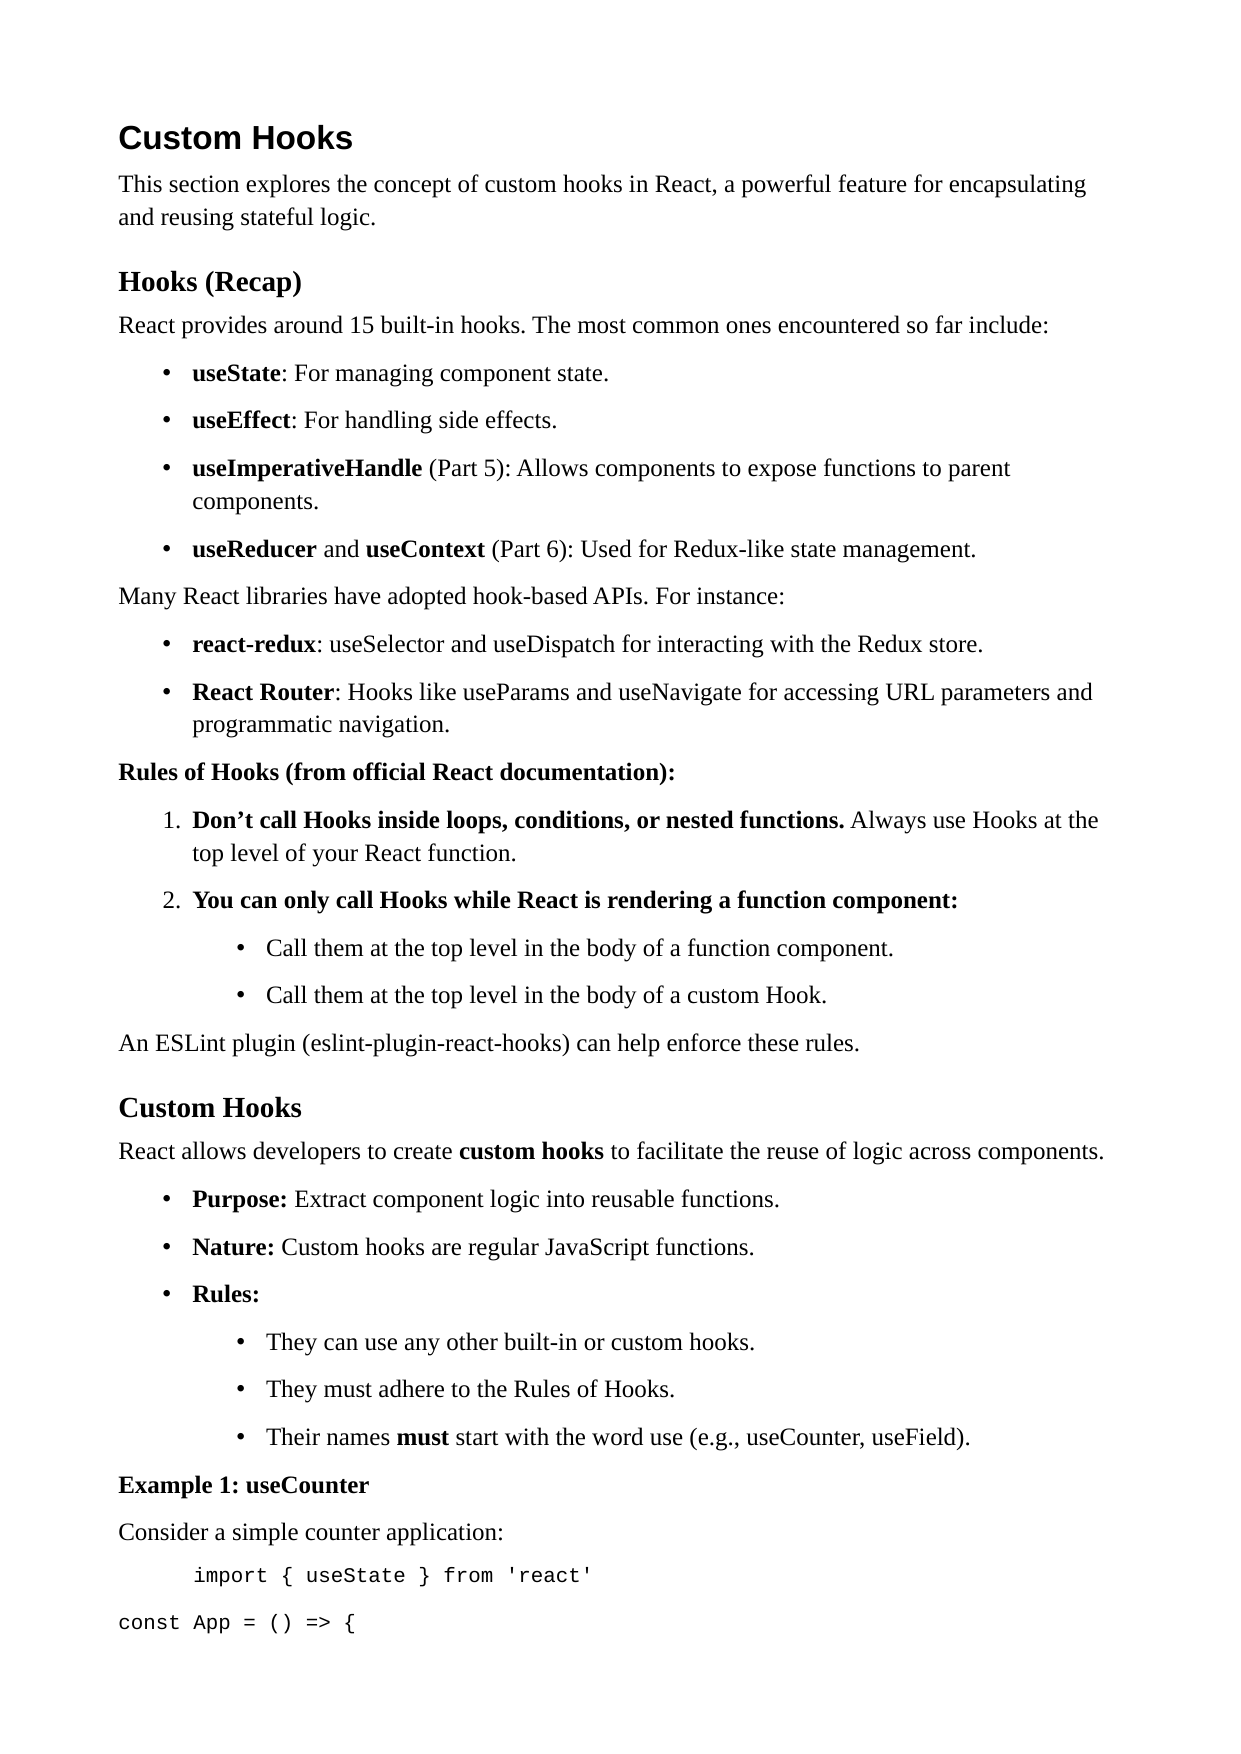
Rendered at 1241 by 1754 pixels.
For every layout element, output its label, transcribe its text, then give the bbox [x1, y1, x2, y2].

list They can use any other built-in or custom hooks. [236, 1327, 1122, 1356]
list Call them at the top level in the body of a custom Hook. [236, 981, 1122, 1009]
list react-redux: useSelector and useDispatch for interacting with the Redux store. [162, 629, 1122, 658]
subtitle Custom Hooks [118, 118, 1122, 157]
subtitle Hooks (Recap) [118, 264, 1122, 298]
list Nature: Custom hooks are regular JavaScript functions. [162, 1232, 1122, 1260]
text import { useState } from 'react' [118, 1565, 1122, 1588]
list You can only call Hooks while React is rendering a function component: [162, 885, 1122, 914]
text Example 1: useCounter [118, 1470, 1122, 1498]
text This section explores the concept of custom hooks in React, a powerful feature for encapsulating and reusing stateful logic. [118, 169, 1122, 231]
list Rules: [162, 1279, 1122, 1308]
text An ESLint plugin (eslint-plugin-react-hooks) can help enforce these rules. [118, 1028, 1122, 1057]
list useState: For managing component state. [162, 358, 1122, 387]
list useEffect: For handling side effects. [162, 406, 1122, 434]
text React provides around 15 built-in hooks. The most common ones encountered so far include: [118, 310, 1122, 339]
text const App = () => { [118, 1612, 1122, 1636]
text Many React libraries have adopted hook-based APIs. For instance: [118, 581, 1122, 610]
list Call them at the top level in the body of a function component. [236, 933, 1122, 962]
text Rules of Hooks (from official React documentation): [118, 757, 1122, 786]
list They must adhere to the Rules of Hooks. [236, 1374, 1122, 1403]
subtitle Custom Hooks [118, 1090, 1122, 1124]
list Don’t call Hooks inside loops, conditions, or nested functions. Always use Hooks at the top level of your React function. [162, 805, 1122, 867]
list useReducer and useContext (Part 6): Used for Redux-like state management. [162, 534, 1122, 562]
list Purpose: Extract component logic into reusable functions. [162, 1184, 1122, 1213]
list Their names must start with the word use (e.g., useCounter, useField). [236, 1422, 1122, 1451]
list useImperativeHandle (Part 5): Allows components to expose functions to parent components. [162, 453, 1122, 515]
text Consider a simple counter application: [118, 1517, 1122, 1546]
list React Router: Hooks like useParams and useNavigate for accessing URL parameters and programmatic navigation. [162, 677, 1122, 738]
text React allows developers to create custom hooks to facilitate the reuse of logic across components. [118, 1136, 1122, 1165]
